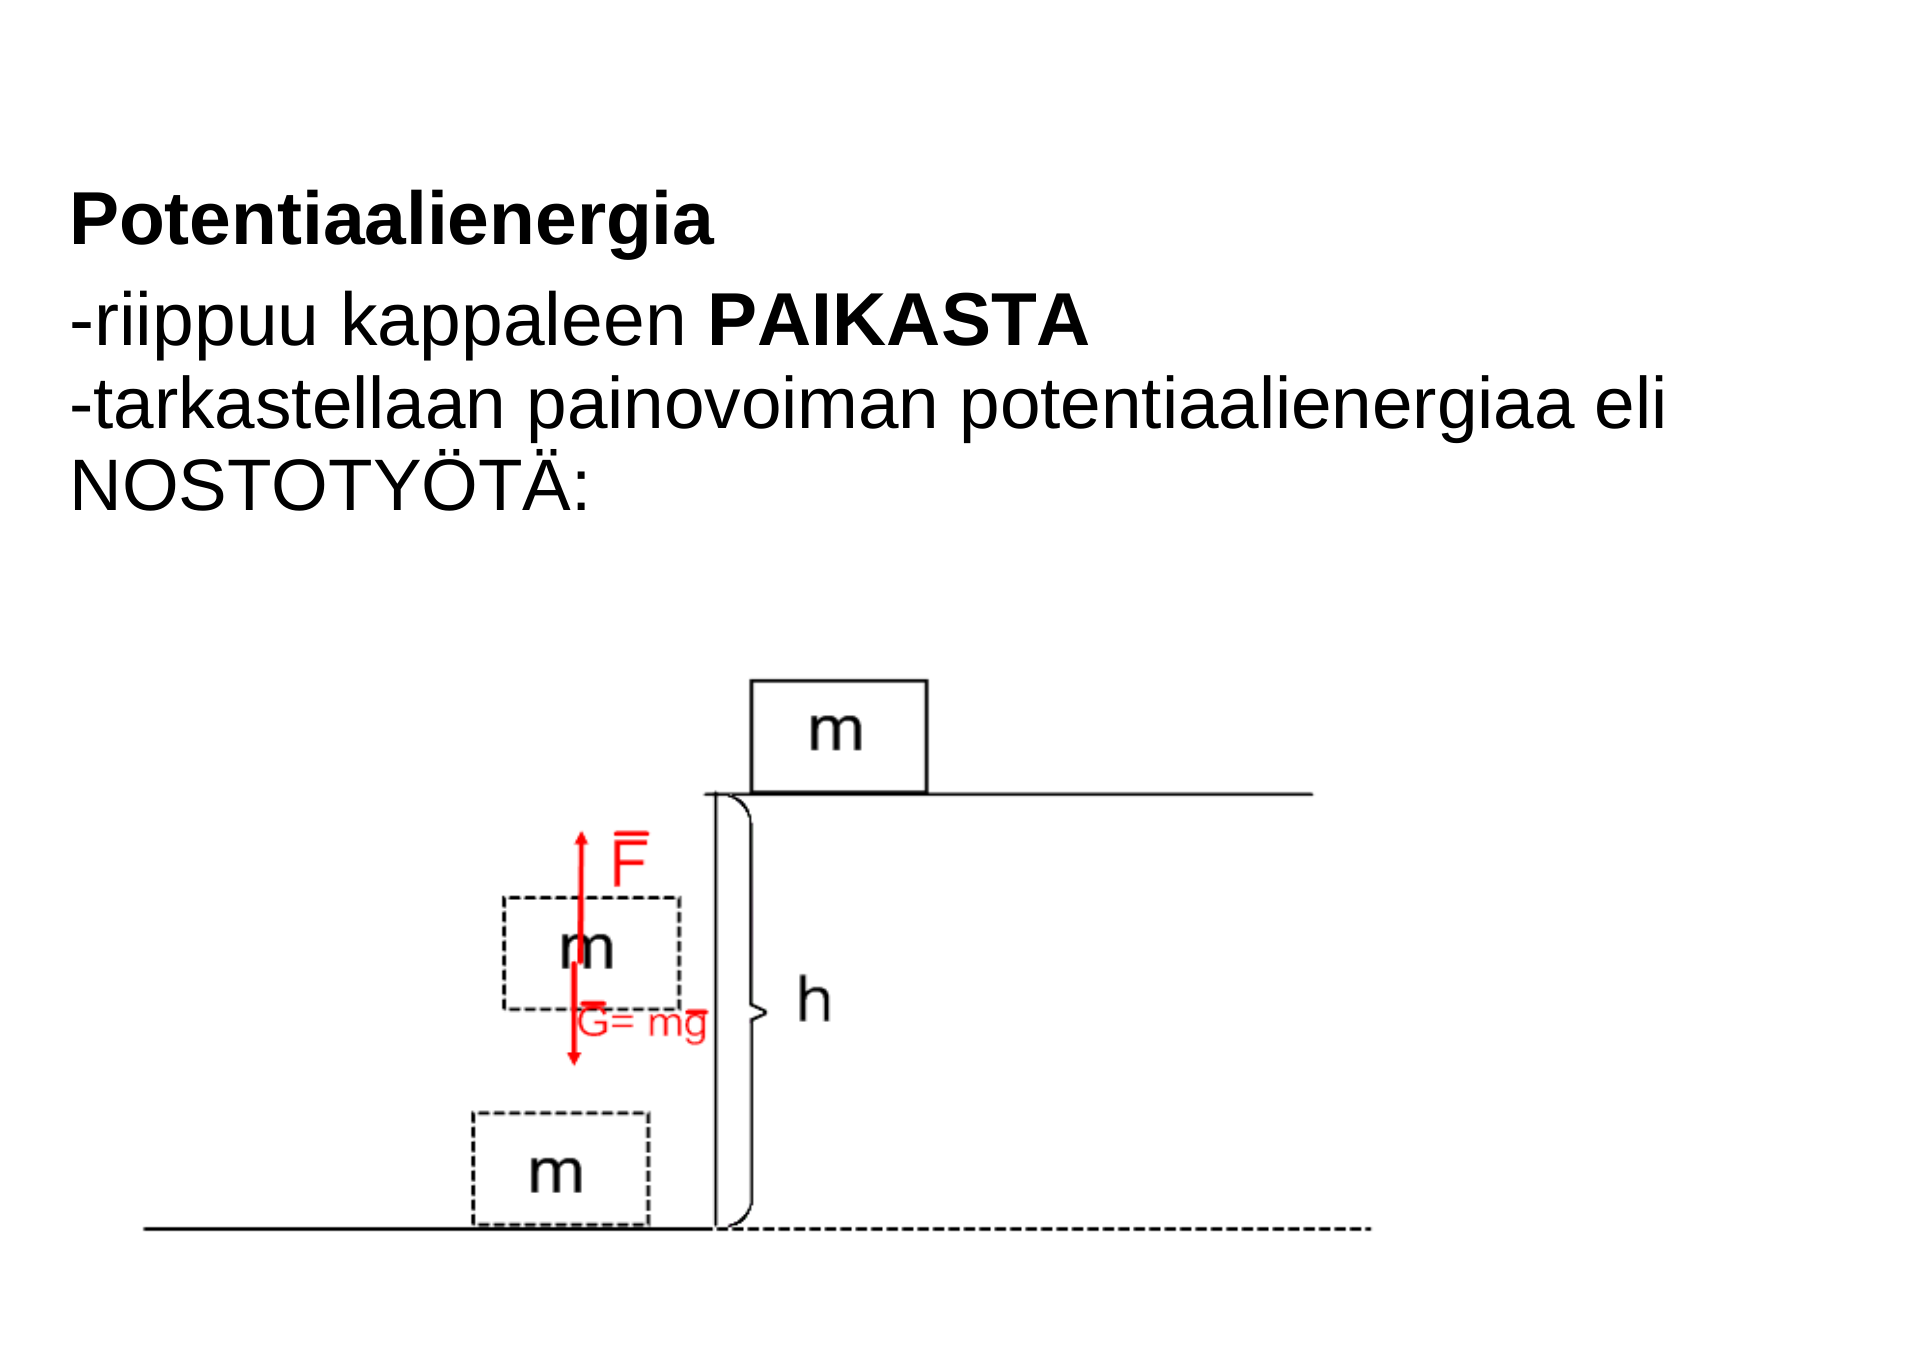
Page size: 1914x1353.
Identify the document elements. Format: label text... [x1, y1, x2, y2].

text_box Potentiaalienergia -riippuu kappaleen PAIKASTA -tarkastellaan painovoiman potentiaalienergiaa eli NOSTOTYÖTÄ: [54, 73, 1873, 593]
picture [105, 605, 1408, 1264]
